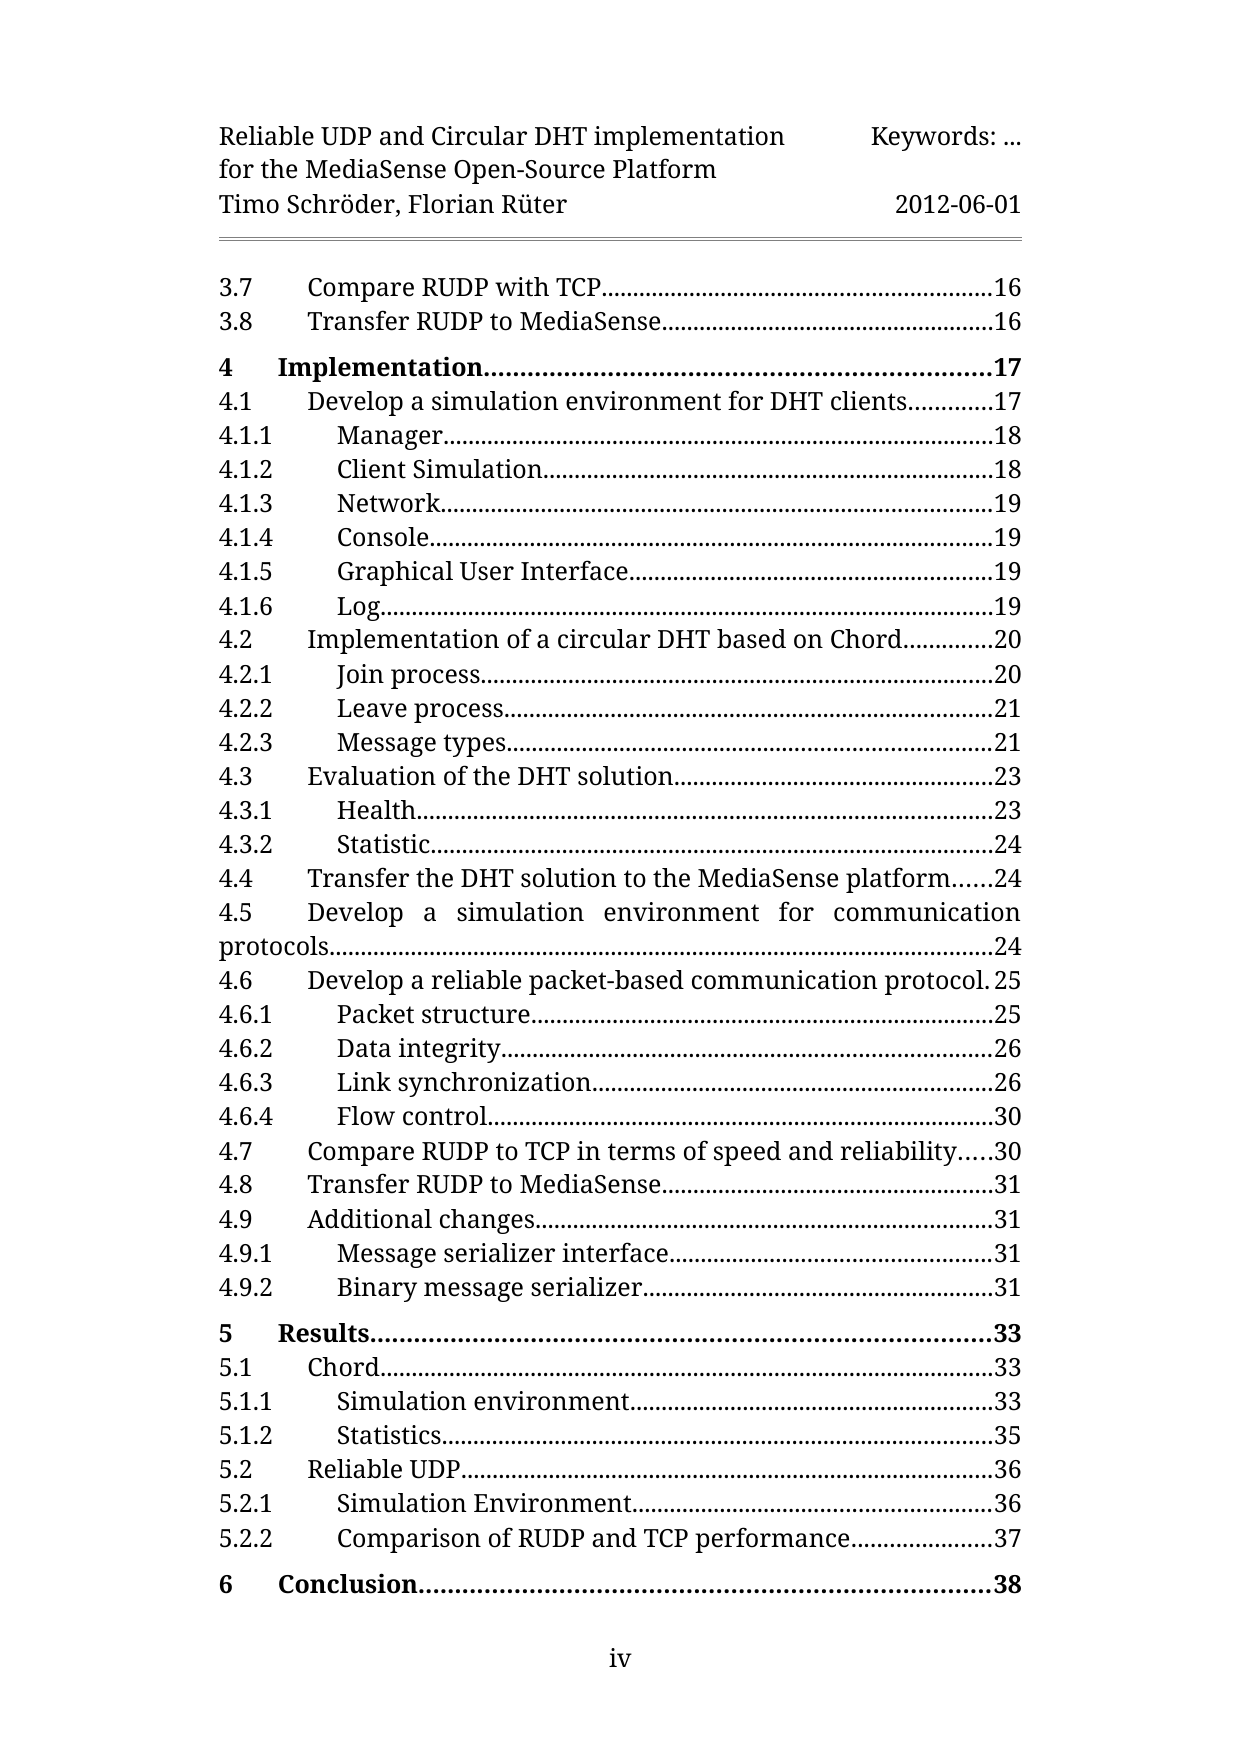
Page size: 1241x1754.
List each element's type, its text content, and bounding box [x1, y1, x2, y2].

text 4.2.2 Leave process 21 [218, 690, 1022, 724]
text 4.1 Develop a simulation environment for DHT clients 17 [218, 384, 1022, 418]
text 4.9.1 Message serializer interface 31 [218, 1235, 1022, 1269]
text 3.8 Transfer RUDP to MediaSense 16 [218, 303, 1022, 337]
text 4.6 Develop a reliable packet-based communication protocol 25 [218, 963, 1022, 997]
text 5.2.1 Simulation Environment 36 [218, 1486, 1022, 1520]
text 4.9 Additional changes 31 [218, 1201, 1022, 1235]
text 4.8 Transfer RUDP to MediaSense 31 [218, 1167, 1022, 1201]
text 5.1 Chord 33 [218, 1350, 1022, 1384]
text 4.6.1 Packet structure 25 [218, 997, 1022, 1031]
text 4.9.2 Binary message serializer 31 [218, 1269, 1022, 1303]
text 4.3.2 Statistic 24 [218, 827, 1022, 861]
text 4 Implementation 17 [218, 350, 1022, 384]
text 6 Conclusion 38 [218, 1567, 1022, 1601]
text 4.6.2 Data integrity 26 [218, 1031, 1022, 1065]
text 4.1.6 Log 19 [218, 588, 1022, 622]
text 5 Results 33 [218, 1316, 1022, 1350]
text 4.2.1 Join process 20 [218, 656, 1022, 690]
text 4.1.5 Graphical User Interface 19 [218, 554, 1022, 588]
text 4.2.3 Message types 21 [218, 724, 1022, 758]
text 4.6.3 Link synchronization 26 [218, 1065, 1022, 1099]
text 4.6.4 Flow control 30 [218, 1099, 1022, 1133]
text 4.5 Develop a simulation environment for communication protocols 24 [218, 895, 1022, 963]
text 4.3.1 Health 23 [218, 792, 1022, 827]
text 4.7 Compare RUDP to TCP in terms of speed and reliability 30 [218, 1133, 1022, 1167]
text 5.2 Reliable UDP 36 [218, 1452, 1022, 1486]
text 5.1.2 Statistics 35 [218, 1418, 1022, 1452]
text 4.1.2 Client Simulation 18 [218, 452, 1022, 486]
text 4.4 Transfer the DHT solution to the MediaSense platform 24 [218, 861, 1022, 895]
text 4.1.1 Manager 18 [218, 418, 1022, 452]
text 4.2 Implementation of a circular DHT based on Chord 20 [218, 622, 1022, 656]
text 5.1.1 Simulation environment 33 [218, 1384, 1022, 1418]
text 5.2.2 Comparison of RUDP and TCP performance 37 [218, 1520, 1022, 1554]
text 4.3 Evaluation of the DHT solution 23 [218, 758, 1022, 792]
text 4.1.3 Network 19 [218, 486, 1022, 520]
text 4.1.4 Console 19 [218, 520, 1022, 554]
text 3.7 Compare RUDP with TCP 16 [218, 269, 1022, 303]
